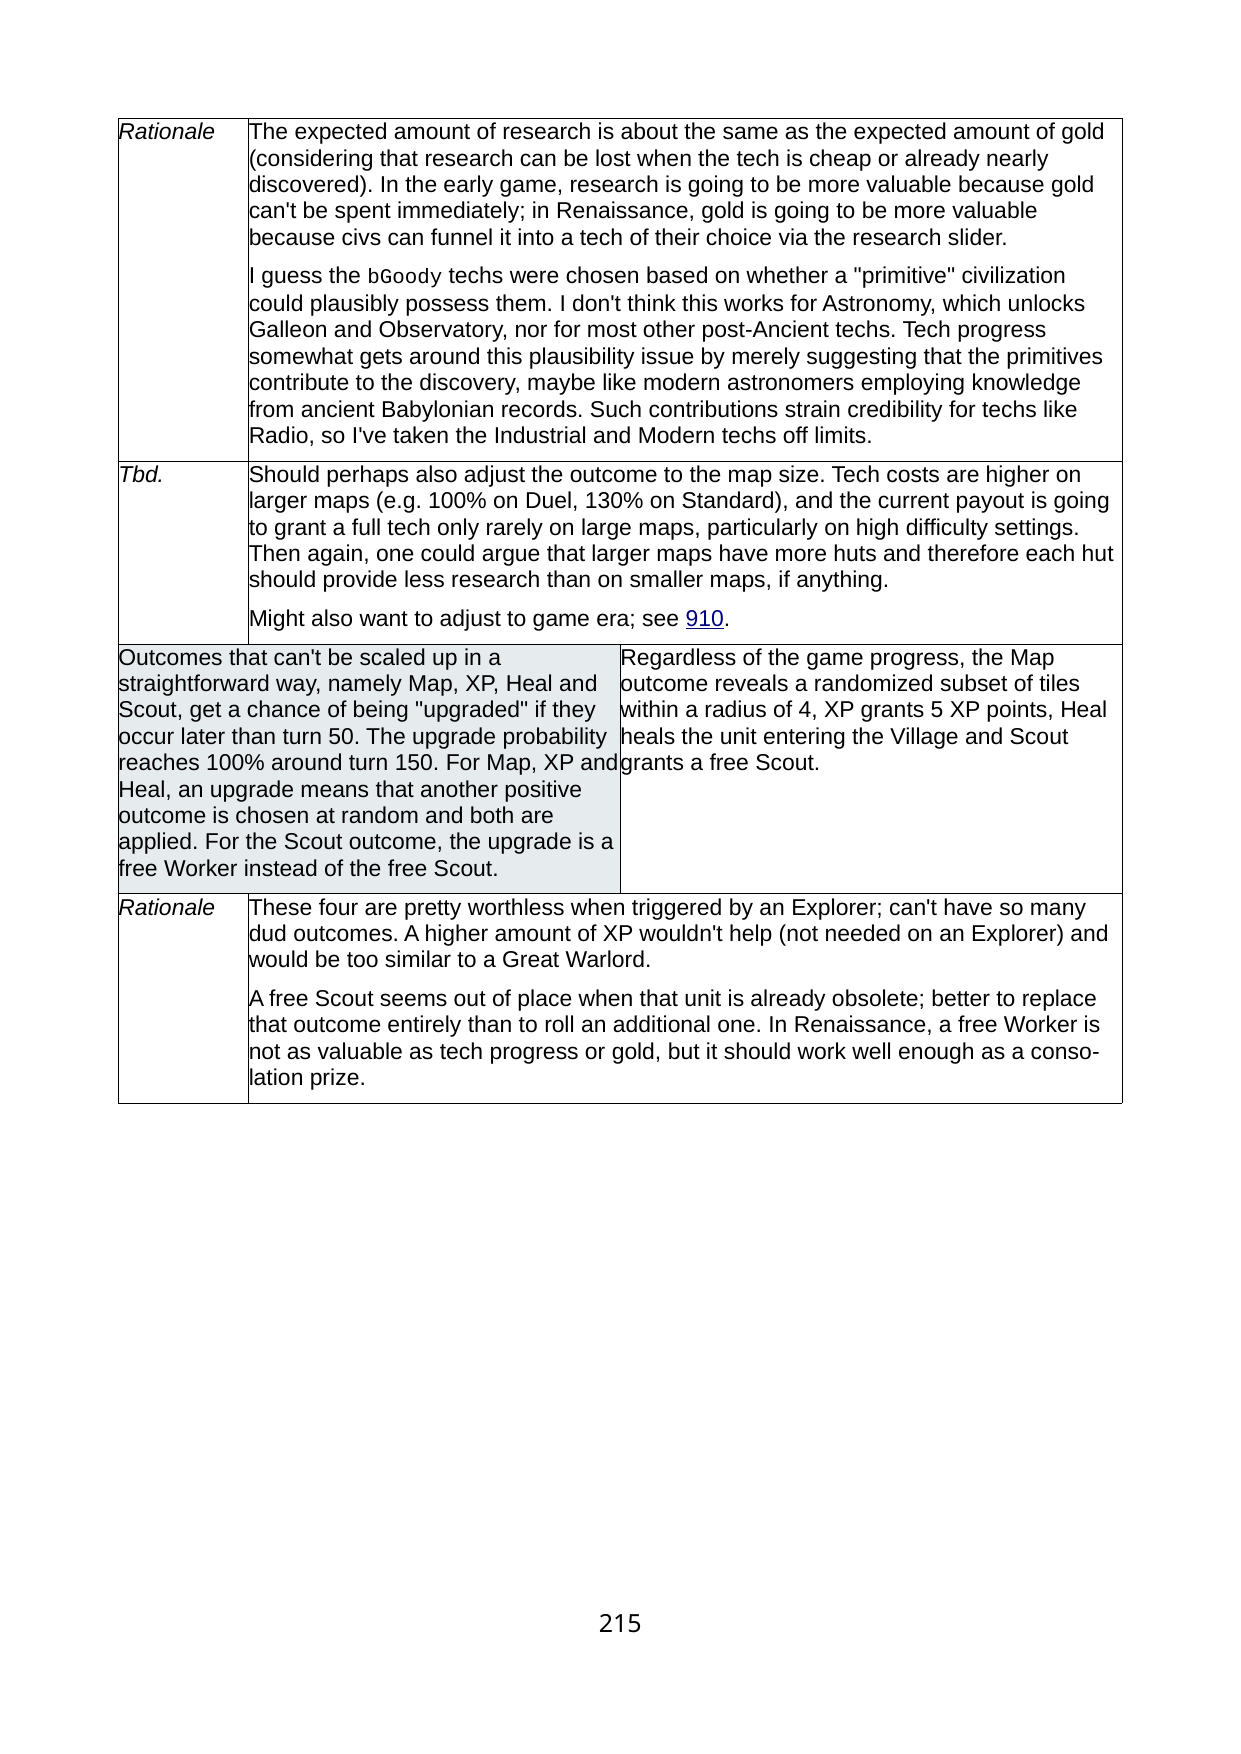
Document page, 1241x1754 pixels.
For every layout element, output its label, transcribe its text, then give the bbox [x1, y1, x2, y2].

table_cell Outcomes that can't be scaled up in a straightforward way, namely Map, XP, Heal and Scout, get a chance of being "upgraded" if they occur later than turn 50. The upgrade probability reaches 100% around turn 150. For Map, XP and Heal, an upgrade means that another positive outcome is chosen at random and both are applied. For the Scout outcome, the upgrade is a free Worker instead of the free Scout. [119, 645, 620, 893]
table_cell The expected amount of research is about the same as the expected amount of gold (considering that research can be lost when the tech is cheap or already nearly discovered). In the early game, research is going to be more valuable because gold can't be spent immediately; in Renaissance, gold is going to be more valuable because civs can funnel it into a tech of their choice via the research slider. I guess the bGoody techs were chosen based on whether a "primitive" civilization could plausibly possess them. I don't think this works for Astronomy, which unlocks Galleon and Observatory, nor for most other post-Ancient techs. Tech progress somewhat gets around this plausibility issue by merely suggesting that the primitives contribute to the discovery, maybe like modern astronomers employing knowledge from ancient Babylonian records. Such contributions strain credibility for techs like Radio, so I've taken the Industrial and Modern techs off limits. [249, 119, 1122, 461]
table_cell Rationale [119, 119, 248, 461]
table_cell Tbd. [119, 462, 248, 644]
table_cell Rationale [119, 894, 248, 1103]
table_cell These four are pretty worthless when triggered by an Explorer; can't have so many dud outcomes. A higher amount of XP wouldn't help (not needed on an Explorer) and would be too similar to a Great Warlord. A free Scout seems out of place when that unit is already obsolete; better to replace that outcome entirely than to roll an additional one. In Renaissance, a free Worker is not as valuable as tech progress or gold, but it should work well enough as a conso­lation prize. [249, 894, 1122, 1103]
table_cell Should perhaps also adjust the outcome to the map size. Tech costs are higher on larger maps (e.g. 100% on Duel, 130% on Standard), and the current payout is going to grant a full tech only rarely on large maps, particularly on high difficulty settings. Then again, one could argue that larger maps have more huts and therefore each hut should provide less research than on smaller maps, if anything. Might also want to adjust to game era; see 910. [249, 462, 1122, 644]
table_cell Regardless of the game progress, the Map outcome reveals a randomized subset of tiles within a radius of 4, XP grants 5 XP points, Heal heals the unit entering the Village and Scout grants a free Scout. [621, 645, 1122, 893]
